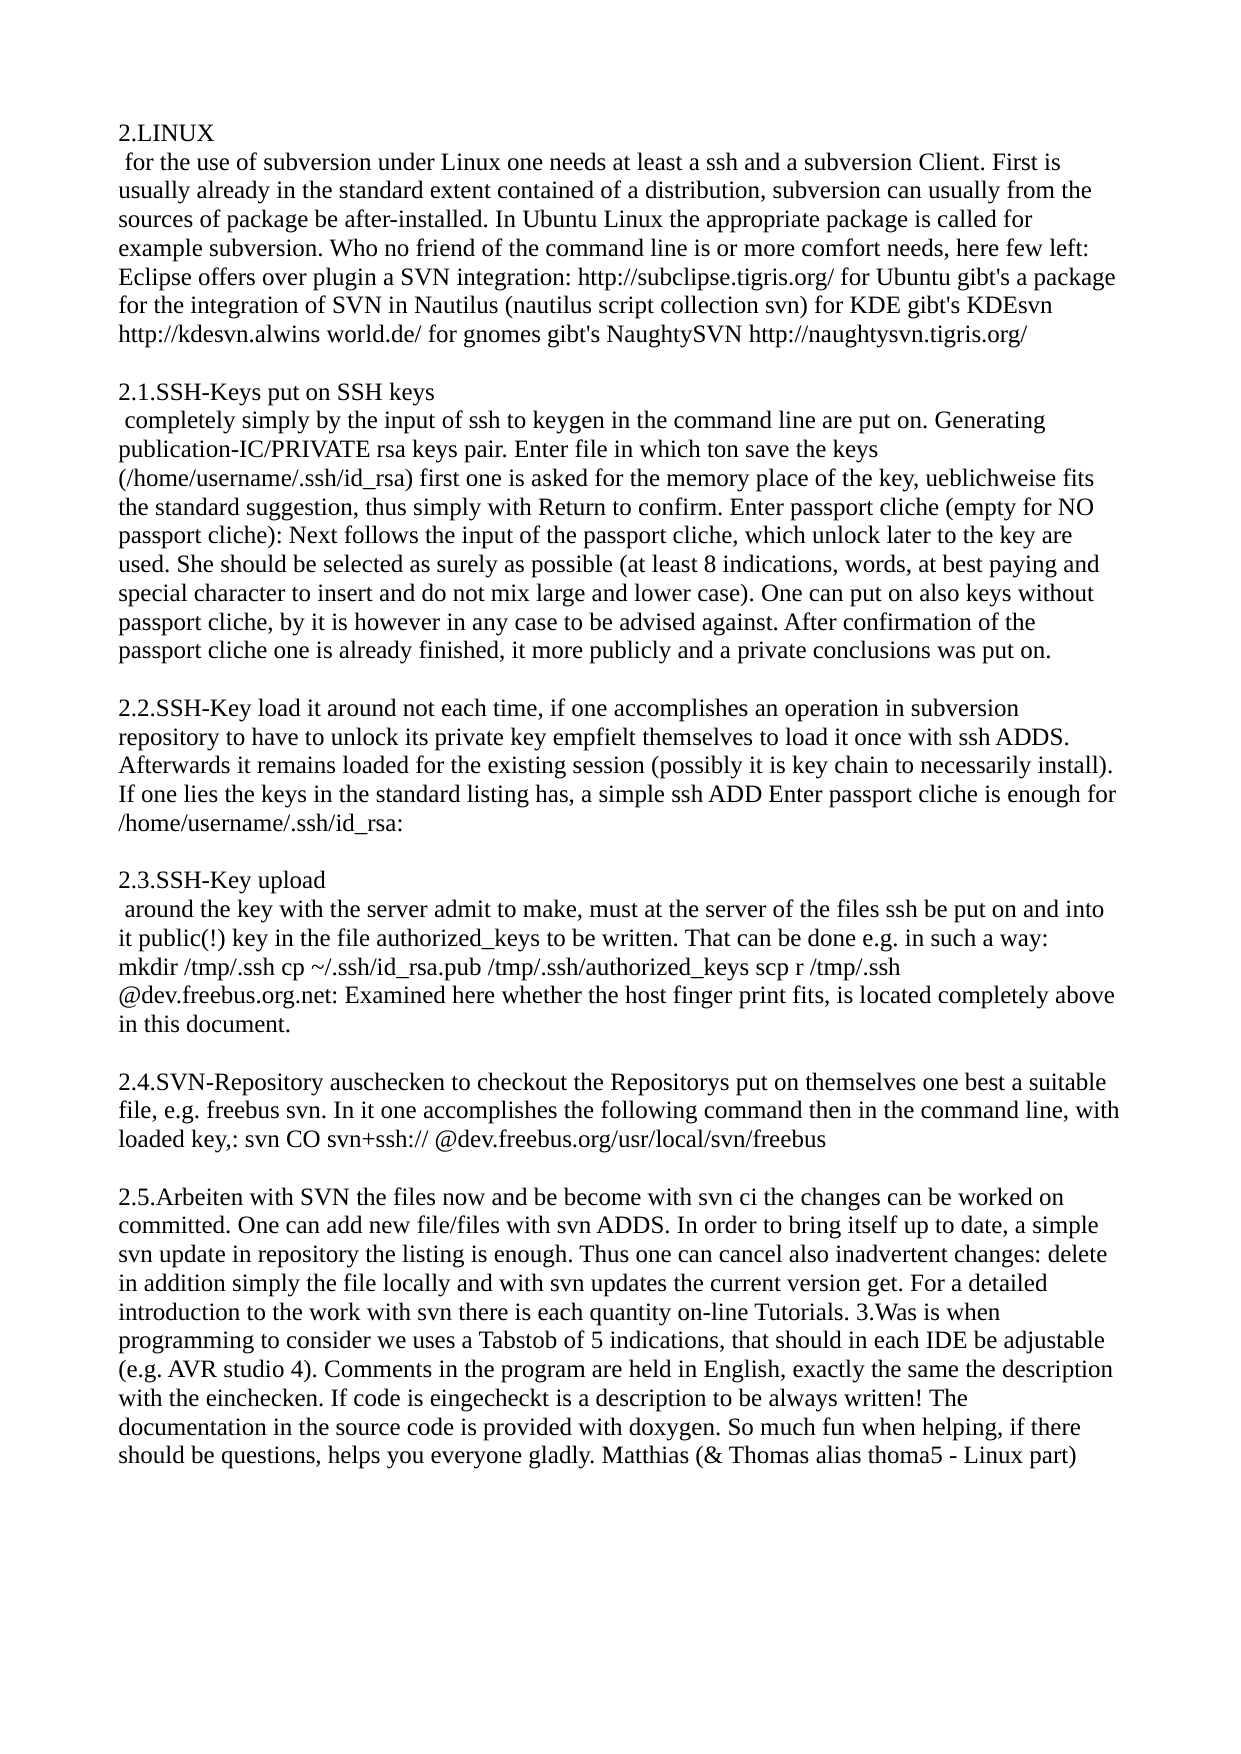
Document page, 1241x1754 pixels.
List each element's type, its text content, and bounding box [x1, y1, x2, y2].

text completely simply by the input of ssh to keygen in the command line are put on. Generating publication-IC/PRIVATE rsa keys pair. Enter file in which ton save the keys (/home/username/.ssh/id_rsa) first one is asked for the memory place of the key, ueblichweise fits the standard suggestion, thus simply with Return to confirm. Enter passport cliche (empty for NO passport cliche): Next follows the input of the passport cliche, which unlock later to the key are used. She should be selected as surely as possible (at least 8 indications, words, at best paying and special character to insert and do not mix large and lower case). One can put on also keys without passport cliche, by it is however in any case to be advised against. After confirmation of the passport cliche one is already finished, it more publicly and a private conclusions was put on. [118, 406, 1122, 664]
text 2.5.Arbeiten with SVN the files now and be become with svn ci the changes can be worked on committed. One can add new file/files with svn ADDS. In order to bring itself up to date, a simple svn update in repository the listing is enough. Thus one can cancel also inadvertent changes: delete in addition simply the file locally and with svn updates the current version get. For a detailed introduction to the work with svn there is each quantity on-line Tutorials. 3.Was is when programming to consider we uses a Tabstob of 5 indications, that should in each IDE be adjustable (e.g. AVR studio 4). Comments in the program are held in English, exactly the same the description with the einchecken. If code is eingecheckt is a description to be always written! The documentation in the source code is provided with doxygen. So much fun when helping, if there should be questions, helps you everyone gladly. Matthias (& Thomas alias thoma5 - Linux part) [118, 1182, 1122, 1469]
text around the key with the server admit to make, must at the server of the files ssh be put on and into it public(!) key in the file authorized_keys to be written. That can be done e.g. in such a way: mkdir /tmp/.ssh cp ~/.ssh/id_rsa.pub /tmp/.ssh/authorized_keys scp r /tmp/.ssh @dev.freebus.org.net: Examined here whether the host finger print fits, is located completely above in this document. [118, 894, 1122, 1038]
text 2.3.SSH-Key upload [118, 866, 1122, 894]
text 2.4.SVN-Repository auschecken to checkout the Repositorys put on themselves one best a suitable file, e.g. freebus svn. In it one accomplishes the following command then in the command line, with loaded key,: svn CO svn+ssh:// @dev.freebus.org/usr/local/svn/freebus [118, 1067, 1122, 1153]
text for the use of subversion under Linux one needs at least a ssh and a subversion Client. First is usually already in the standard extent contained of a distribution, subversion can usually from the sources of package be after-installed. In Ubuntu Linux the appropriate package is called for example subversion. Who no friend of the command line is or more comfort needs, here few left: Eclipse offers over plugin a SVN integration: http://subclipse.tigris.org/ for Ubuntu gibt's a package for the integration of SVN in Nautilus (nautilus script collection svn) for KDE gibt's KDEsvn http://kdesvn.alwins world.de/ for gnomes gibt's NaughtySVN http://naughtysvn.tigris.org/ [118, 147, 1122, 348]
text 2.LINUX [118, 118, 1122, 147]
text 2.1.SSH-Keys put on SSH keys [118, 377, 1122, 406]
text 2.2.SSH-Key load it around not each time, if one accomplishes an operation in subversion repository to have to unlock its private key empfielt themselves to load it once with ssh ADDS. Afterwards it remains loaded for the existing session (possibly it is key chain to necessarily install). If one lies the keys in the standard listing has, a simple ssh ADD Enter passport cliche is enough for /home/username/.ssh/id_rsa: [118, 693, 1122, 837]
